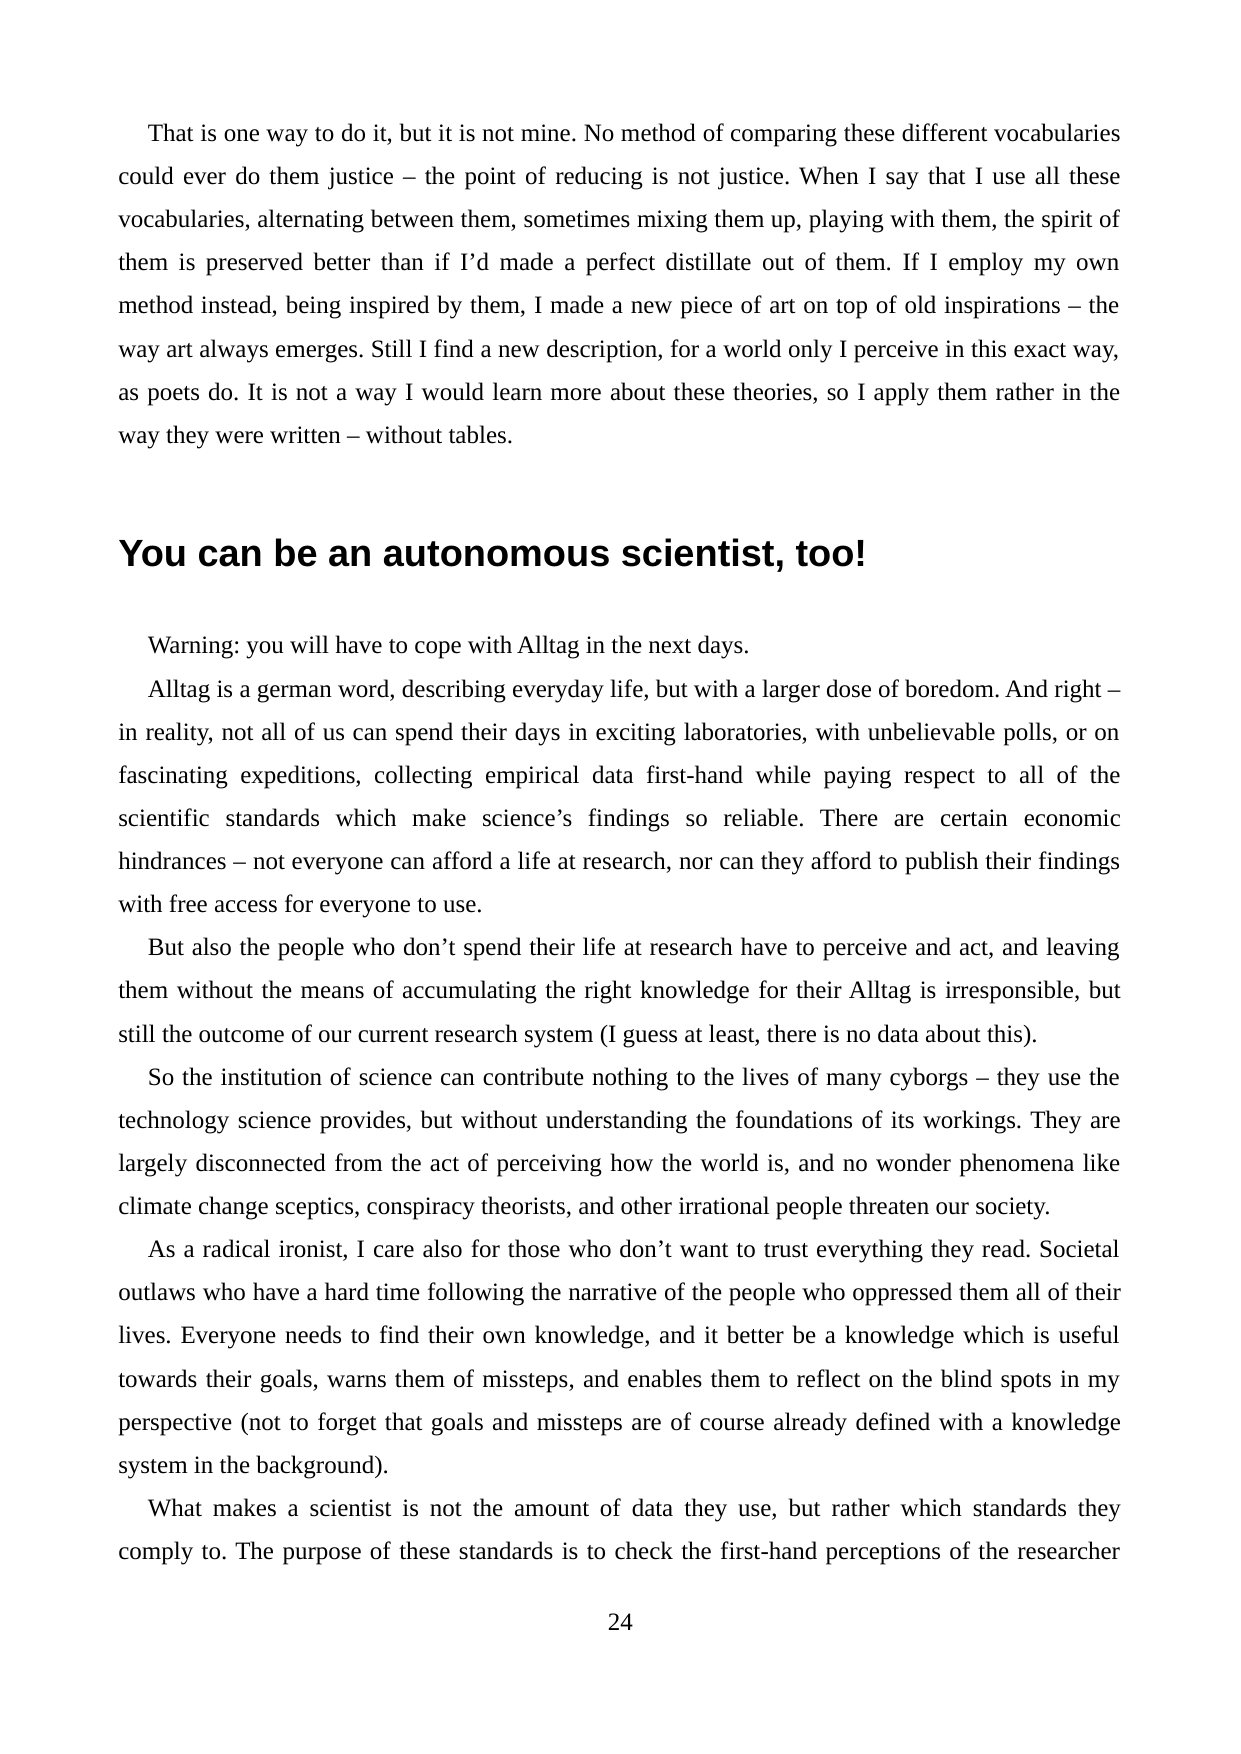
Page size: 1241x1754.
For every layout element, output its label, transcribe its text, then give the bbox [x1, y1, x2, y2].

subtitle You can be an autonomous scientist, too! [118, 531, 1122, 575]
text As a radical ironist, I care also for those who don’t want to trust everything they read. Societal outlaws who have a hard time following the narrative of the people who oppressed them all of their lives. Everyone needs to find their own knowledge, and it better be a knowledge which is useful towards their goals, warns them of missteps, and enables them to reflect on the blind spots in my perspective (not to forget that goals and missteps are of course already defined with a knowledge system in the background). [118, 1234, 1122, 1479]
text So the institution of science can contribute nothing to the lives of many cyborgs – they use the technology science provides, but without understanding the foundations of its workings. They are largely disconnected from the act of perceiving how the world is, and no wonder phenomena like climate change sceptics, conspiracy theorists, and other irrational people threaten our society. [118, 1062, 1122, 1220]
text But also the people who don’t spend their life at research have to perceive and act, and leaving them without the means of accumulating the right knowledge for their Alltag is irresponsible, but still the outcome of our current research system (I guess at least, there is no data about this). [118, 932, 1122, 1047]
text That is one way to do it, but it is not mine. No method of comparing these different vocabularies could ever do them justice – the point of reducing is not justice. When I say that I use all these vocabularies, alternating between them, sometimes mixing them up, playing with them, the spirit of them is preserved better than if I’d made a perfect distillate out of them. If I employ my own method instead, being inspired by them, I made a new piece of art on top of old inspirations – the way art always emerges. Still I find a new description, for a world only I perceive in this exact way, as poets do. It is not a way I would learn more about these theories, so I apply them rather in the way they were written – without tables. [118, 118, 1122, 449]
text What makes a scientist is not the amount of data they use, but rather which standards they comply to. The purpose of these standards is to check the first-hand perceptions of the researcher [118, 1493, 1122, 1565]
text Warning: you will have to cope with Alltag in the next days. [118, 631, 1122, 659]
text Alltag is a german word, describing everyday life, but with a larger dose of boredom. And right – in reality, not all of us can spend their days in exciting laboratories, with unbelievable polls, or on fascinating expeditions, collecting empirical data first-hand while paying respect to all of the scientific standards which make science’s findings so reliable. There are certain economic hindrances – not everyone can afford a life at research, nor can they afford to publish their findings with free access for everyone to use. [118, 674, 1122, 918]
